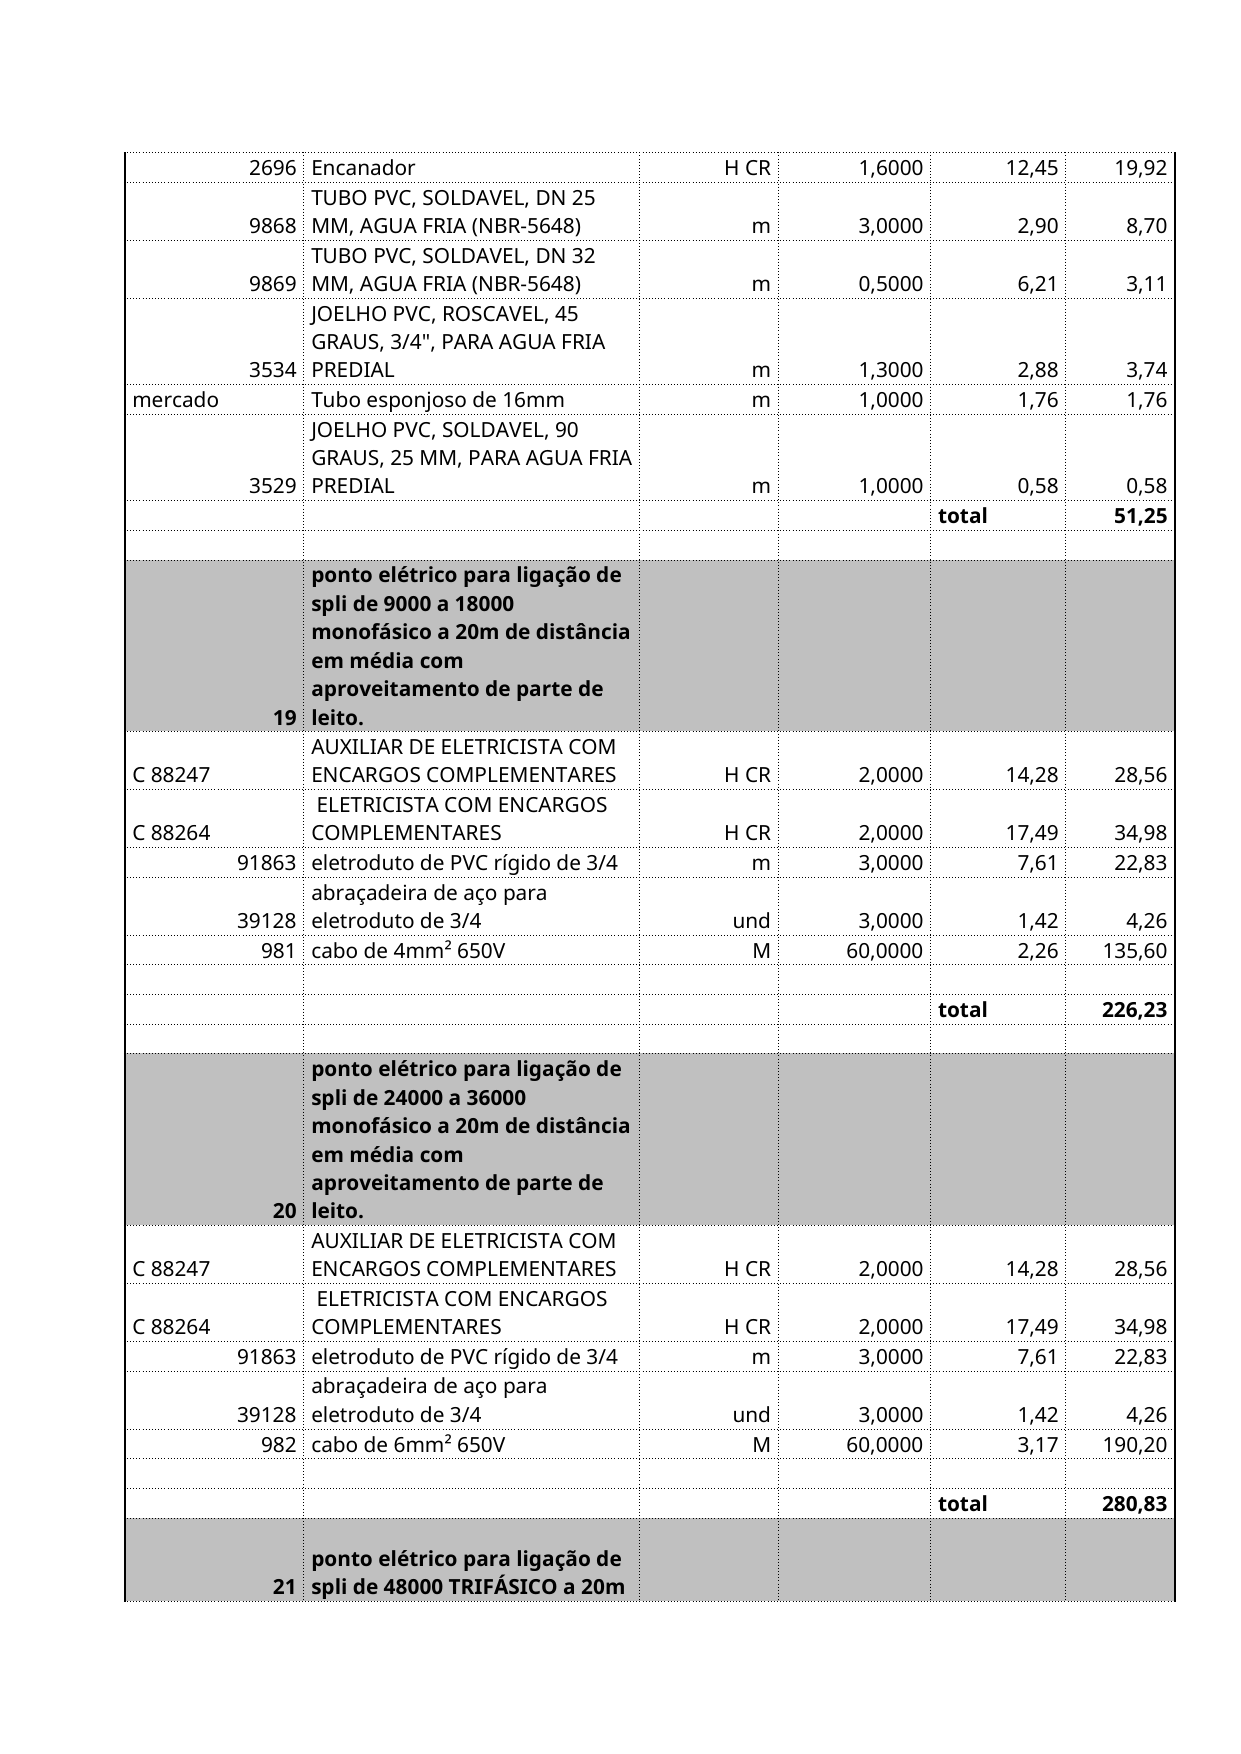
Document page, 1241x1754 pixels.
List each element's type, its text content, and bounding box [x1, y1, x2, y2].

table_cell 3,74 [1066, 298, 1174, 384]
table_cell [126, 530, 304, 559]
table_cell 3,0000 [778, 877, 931, 934]
table_cell [126, 994, 304, 1024]
table_cell [126, 1488, 304, 1517]
table_cell [1066, 1518, 1174, 1601]
table_cell M [640, 935, 778, 964]
table_cell 4,26 [1066, 877, 1174, 934]
table_cell [304, 964, 640, 994]
table_cell 19 [126, 560, 304, 731]
table_cell 1,0000 [778, 414, 931, 500]
table_cell eletroduto de PVC rígido de 3/4 [304, 847, 640, 877]
table_cell JOELHO PVC, SOLDAVEL, 90 GRAUS, 25 MM, PARA AGUA FRIA PREDIAL [304, 414, 640, 500]
table_cell mercado [126, 384, 304, 414]
table_cell [931, 1518, 1066, 1601]
table_cell H CR [640, 152, 778, 182]
table_cell 2,26 [931, 935, 1066, 964]
table_cell abraçadeira de aço para eletroduto de 3/4 [304, 877, 640, 934]
table_cell C 88247 [126, 1225, 304, 1283]
table_cell 19,92 [1066, 152, 1174, 182]
table_cell 190,20 [1066, 1429, 1174, 1458]
table_cell 4,26 [1066, 1371, 1174, 1428]
table_cell JOELHO PVC, ROSCAVEL, 45 GRAUS, 3/4", PARA AGUA FRIA PREDIAL [304, 298, 640, 384]
table_cell [640, 964, 778, 994]
table_cell 17,49 [931, 789, 1066, 847]
table_cell [304, 1024, 640, 1053]
table_cell TUBO PVC, SOLDAVEL, DN 25 MM, AGUA FRIA (NBR-5648) [304, 182, 640, 240]
table_cell 12,45 [931, 152, 1066, 182]
table_cell 9868 [126, 182, 304, 240]
table_cell [640, 560, 778, 731]
table_cell 3,0000 [778, 847, 931, 877]
table_cell [778, 560, 931, 731]
table_cell m [640, 298, 778, 384]
table_cell 7,61 [931, 847, 1066, 877]
table_cell ELETRICISTA COM ENCARGOS COMPLEMENTARES [304, 1283, 640, 1341]
table_cell [778, 500, 931, 530]
table_cell 22,83 [1066, 1341, 1174, 1371]
table_cell 20 [126, 1053, 304, 1225]
table_cell 1,76 [931, 384, 1066, 414]
table_cell H CR [640, 789, 778, 847]
table_cell 226,23 [1066, 994, 1174, 1024]
table_cell abraçadeira de aço para eletroduto de 3/4 [304, 1371, 640, 1428]
table_cell 6,21 [931, 240, 1066, 298]
table_cell 1,42 [931, 1371, 1066, 1428]
table_cell 34,98 [1066, 789, 1174, 847]
table_cell C 88247 [126, 731, 304, 789]
table_cell [304, 500, 640, 530]
table_cell 17,49 [931, 1283, 1066, 1341]
table_cell [778, 1053, 931, 1225]
table_cell 280,83 [1066, 1488, 1174, 1517]
table_cell und [640, 1371, 778, 1428]
table_cell [640, 1488, 778, 1517]
table_cell [1066, 964, 1174, 994]
table_cell [778, 1458, 931, 1488]
table_cell 2,90 [931, 182, 1066, 240]
table_cell 2696 [126, 152, 304, 182]
table_cell [1066, 530, 1174, 559]
table_cell [304, 530, 640, 559]
table_cell 39128 [126, 877, 304, 934]
table_cell cabo de 4mm² 650V [304, 935, 640, 964]
table_cell eletroduto de PVC rígido de 3/4 [304, 1341, 640, 1371]
table_cell C 88264 [126, 1283, 304, 1341]
table_cell TUBO PVC, SOLDAVEL, DN 32 MM, AGUA FRIA (NBR-5648) [304, 240, 640, 298]
table_cell 1,6000 [778, 152, 931, 182]
table_cell 3,0000 [778, 1341, 931, 1371]
table_cell 2,0000 [778, 789, 931, 847]
table_cell 39128 [126, 1371, 304, 1428]
table_cell [126, 964, 304, 994]
table_cell [1066, 560, 1174, 731]
table_cell 3,17 [931, 1429, 1066, 1458]
table_cell m [640, 384, 778, 414]
table_cell [1066, 1053, 1174, 1225]
table_cell 0,58 [931, 414, 1066, 500]
table_cell [304, 1458, 640, 1488]
table_cell [126, 500, 304, 530]
table_cell 2,0000 [778, 1283, 931, 1341]
table_cell [778, 1518, 931, 1601]
table_cell m [640, 414, 778, 500]
table_cell AUXILIAR DE ELETRICISTA COM ENCARGOS COMPLEMENTARES [304, 1225, 640, 1283]
table_cell 3,11 [1066, 240, 1174, 298]
table_cell 14,28 [931, 1225, 1066, 1283]
table_cell [778, 994, 931, 1024]
table_cell [640, 500, 778, 530]
table_cell 3534 [126, 298, 304, 384]
table_cell [126, 1458, 304, 1488]
table_cell [126, 1024, 304, 1053]
table_cell m [640, 1341, 778, 1371]
table_cell AUXILIAR DE ELETRICISTA COM ENCARGOS COMPLEMENTARES [304, 731, 640, 789]
table_cell [304, 994, 640, 1024]
table_cell [640, 994, 778, 1024]
table_cell total [931, 1488, 1066, 1517]
table_cell 21 [126, 1518, 304, 1601]
table_cell M [640, 1429, 778, 1458]
table_cell 60,0000 [778, 1429, 931, 1458]
table_cell [931, 1024, 1066, 1053]
table_cell 0,5000 [778, 240, 931, 298]
table_cell [304, 1488, 640, 1517]
table_cell H CR [640, 1225, 778, 1283]
table_cell 8,70 [1066, 182, 1174, 240]
table_cell 7,61 [931, 1341, 1066, 1371]
table_cell Encanador [304, 152, 640, 182]
table_cell H CR [640, 731, 778, 789]
table_cell 3,0000 [778, 1371, 931, 1428]
table_cell 2,0000 [778, 1225, 931, 1283]
table_cell total [931, 994, 1066, 1024]
table_cell [778, 964, 931, 994]
table_cell m [640, 240, 778, 298]
table_cell 981 [126, 935, 304, 964]
table_cell [778, 530, 931, 559]
table_cell m [640, 182, 778, 240]
table_cell 2,88 [931, 298, 1066, 384]
table_cell 982 [126, 1429, 304, 1458]
table_cell [1066, 1024, 1174, 1053]
table_cell [640, 1458, 778, 1488]
table_cell ponto elétrico para ligação de spli de 48000 TRIFÁSICO a 20m [304, 1518, 640, 1601]
table_cell [931, 1053, 1066, 1225]
table_cell [640, 1053, 778, 1225]
table_cell C 88264 [126, 789, 304, 847]
table_cell ponto elétrico para ligação de spli de 9000 a 18000 monofásico a 20m de distância em média com aproveitamento de parte de leito. [304, 560, 640, 731]
table_cell und [640, 877, 778, 934]
table_cell total [931, 500, 1066, 530]
table_cell 3,0000 [778, 182, 931, 240]
table_cell 1,76 [1066, 384, 1174, 414]
table_cell m [640, 847, 778, 877]
table_cell 1,3000 [778, 298, 931, 384]
table_cell [778, 1488, 931, 1517]
table_cell cabo de 6mm² 650V [304, 1429, 640, 1458]
table_cell ELETRICISTA COM ENCARGOS COMPLEMENTARES [304, 789, 640, 847]
table_cell 2,0000 [778, 731, 931, 789]
table_cell 9869 [126, 240, 304, 298]
table_cell 22,83 [1066, 847, 1174, 877]
table_cell 28,56 [1066, 731, 1174, 789]
table_cell 14,28 [931, 731, 1066, 789]
table_cell [1066, 1458, 1174, 1488]
table_cell 1,0000 [778, 384, 931, 414]
table_cell [931, 964, 1066, 994]
table_cell H CR [640, 1283, 778, 1341]
table_cell 34,98 [1066, 1283, 1174, 1341]
table_cell Tubo esponjoso de 16mm [304, 384, 640, 414]
table_cell 91863 [126, 847, 304, 877]
table_cell [640, 1518, 778, 1601]
table_cell 1,42 [931, 877, 1066, 934]
table_cell 60,0000 [778, 935, 931, 964]
table_cell 91863 [126, 1341, 304, 1371]
table_cell 135,60 [1066, 935, 1174, 964]
table_cell 28,56 [1066, 1225, 1174, 1283]
table_cell [931, 560, 1066, 731]
table_cell [931, 1458, 1066, 1488]
table_cell 3529 [126, 414, 304, 500]
table_cell [778, 1024, 931, 1053]
table_cell ponto elétrico para ligação de spli de 24000 a 36000 monofásico a 20m de distância em média com aproveitamento de parte de leito. [304, 1053, 640, 1225]
table_cell [640, 1024, 778, 1053]
table_cell 51,25 [1066, 500, 1174, 530]
table_cell [640, 530, 778, 559]
table_cell [931, 530, 1066, 559]
table_cell 0,58 [1066, 414, 1174, 500]
